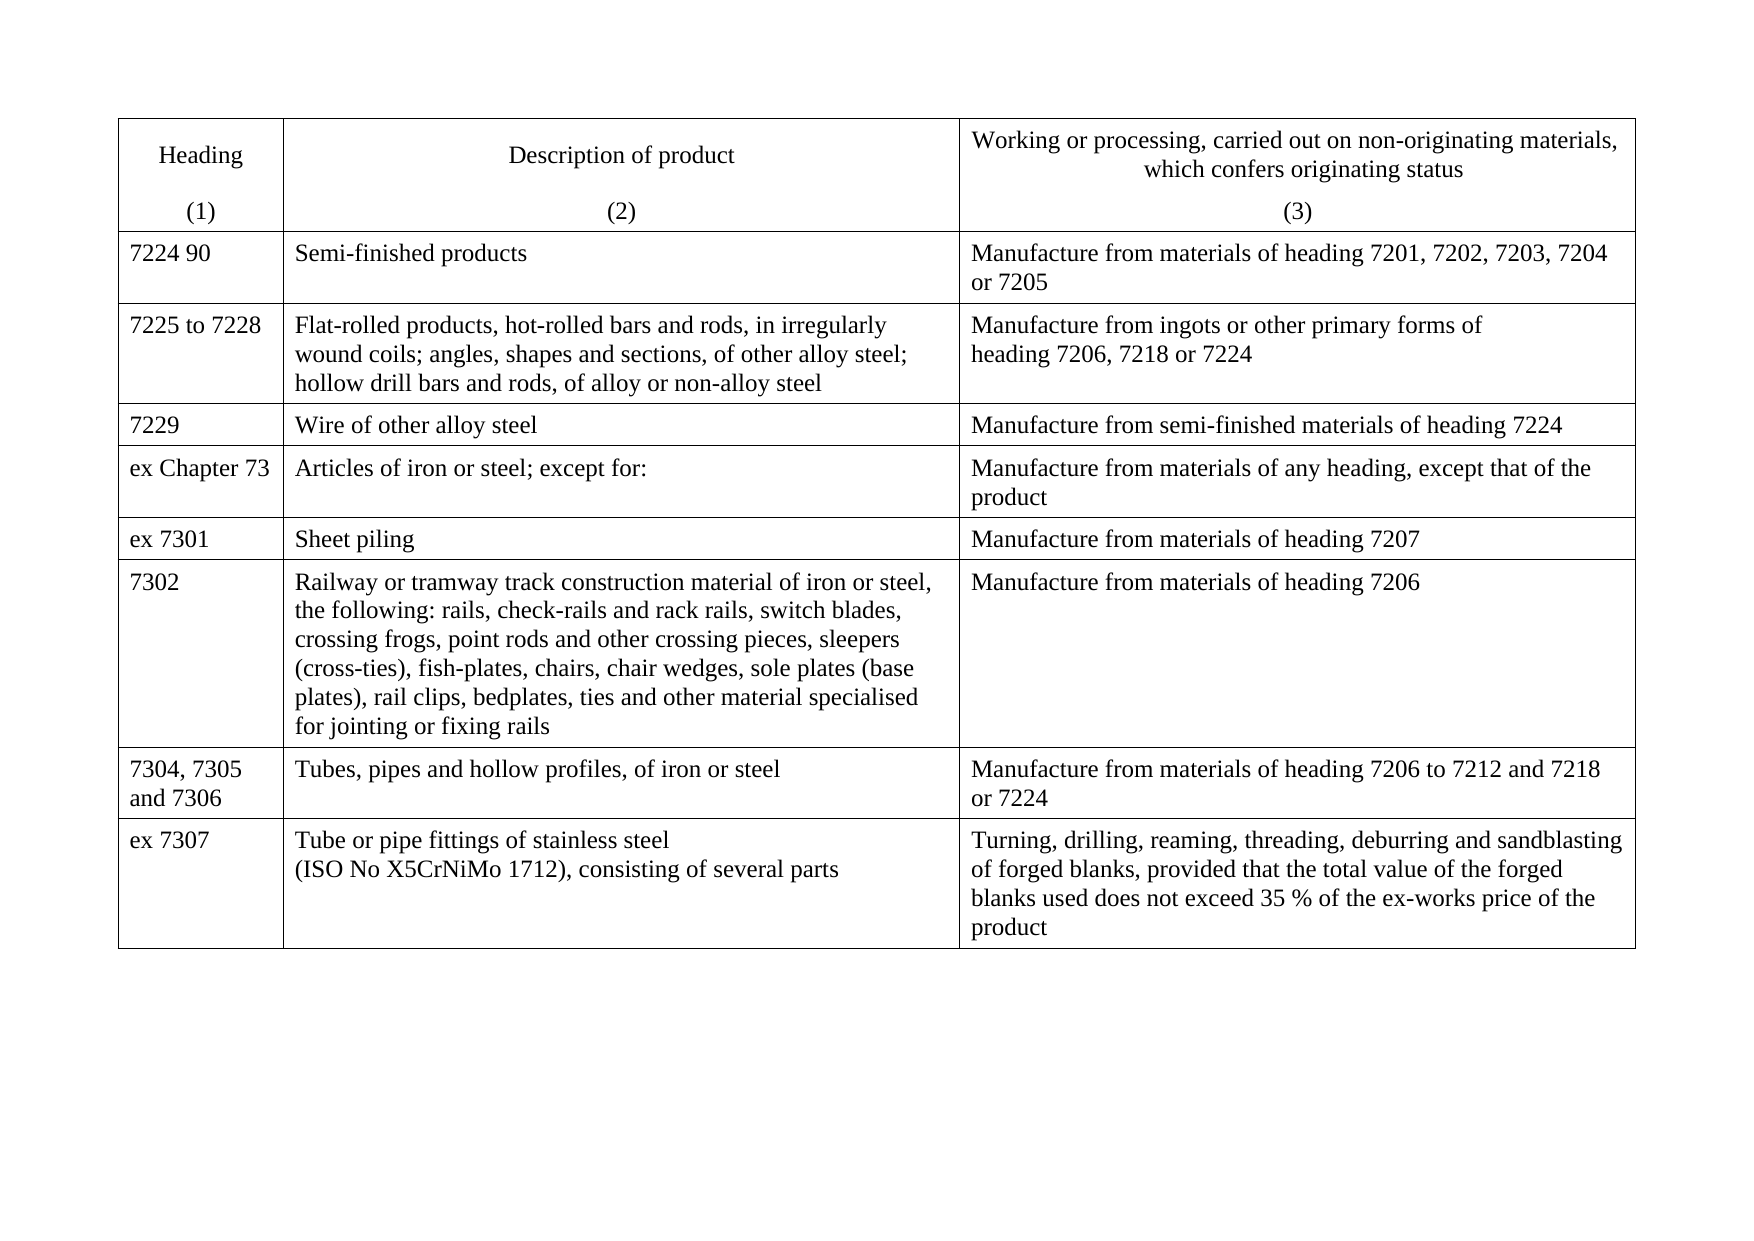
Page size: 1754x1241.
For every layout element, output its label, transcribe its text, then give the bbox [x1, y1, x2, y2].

table_cell Manufacture from materials of heading 7206 [960, 560, 1635, 747]
table_cell Manufacture from materials of heading 7201, 7202, 7203, 7204 or 7205 [960, 232, 1635, 302]
table_cell Semi-finished products [284, 232, 959, 302]
table_cell 7224 90 [119, 232, 283, 302]
table_cell 7302 [119, 560, 283, 747]
table_cell 7229 [119, 404, 283, 445]
table_cell Turning, drilling, reaming, threading, deburring and sandblasting of forged blanks, provided that the total value of the forged blanks used does not exceed 35 % of the ex-works price of the product [960, 819, 1635, 947]
table_header Heading [119, 119, 283, 189]
table_header Description of product [284, 119, 959, 189]
table_cell (1) [119, 190, 283, 231]
table_cell 7304, 7305 and 7306 [119, 748, 283, 818]
table_cell Manufacture from materials of heading 7206 to 7212 and 7218 or 7224 [960, 748, 1635, 818]
table_cell Sheet piling [284, 518, 959, 559]
table_cell Wire of other alloy steel [284, 404, 959, 445]
table_cell Manufacture from materials of heading 7207 [960, 518, 1635, 559]
table_cell Railway or tramway track construction material of iron or steel, the following: rails, check-rails and rack rails, switch blades, crossing frogs, point rods and other crossing pieces, sleepers (cross-ties), fish-plates, chairs, chair wedges, sole plates (base plates), rail clips, bedplates, ties and other material specialised for jointing or fixing rails [284, 560, 959, 747]
table_header Working or processing, carried out on non‑originating materials, which confers originating status [960, 119, 1635, 189]
table_cell (2) [284, 190, 959, 231]
table_cell ex 7301 [119, 518, 283, 559]
table_cell ex Chapter 73 [119, 446, 283, 517]
table_cell Manufacture from materials of any heading, except that of the product [960, 446, 1635, 517]
table_cell Articles of iron or steel; except for: [284, 446, 959, 517]
table_cell Flat-rolled products, hot-rolled bars and rods, in irregularly wound coils; angles, shapes and sections, of other alloy steel; hollow drill bars and rods, of alloy or non-alloy steel [284, 304, 959, 403]
table_cell (3) [960, 190, 1635, 231]
table_cell 7225 to 7228 [119, 304, 283, 403]
table_cell Tube or pipe fittings of stainless steel (ISO No X5CrNiMo 1712), consisting of several parts [284, 819, 959, 947]
table_cell Manufacture from ingots or other primary forms of heading 7206, 7218 or 7224 [960, 304, 1635, 403]
table_cell Tubes, pipes and hollow profiles, of iron or steel [284, 748, 959, 818]
table_cell Manufacture from semi-finished materials of heading 7224 [960, 404, 1635, 445]
table_cell ex 7307 [119, 819, 283, 947]
